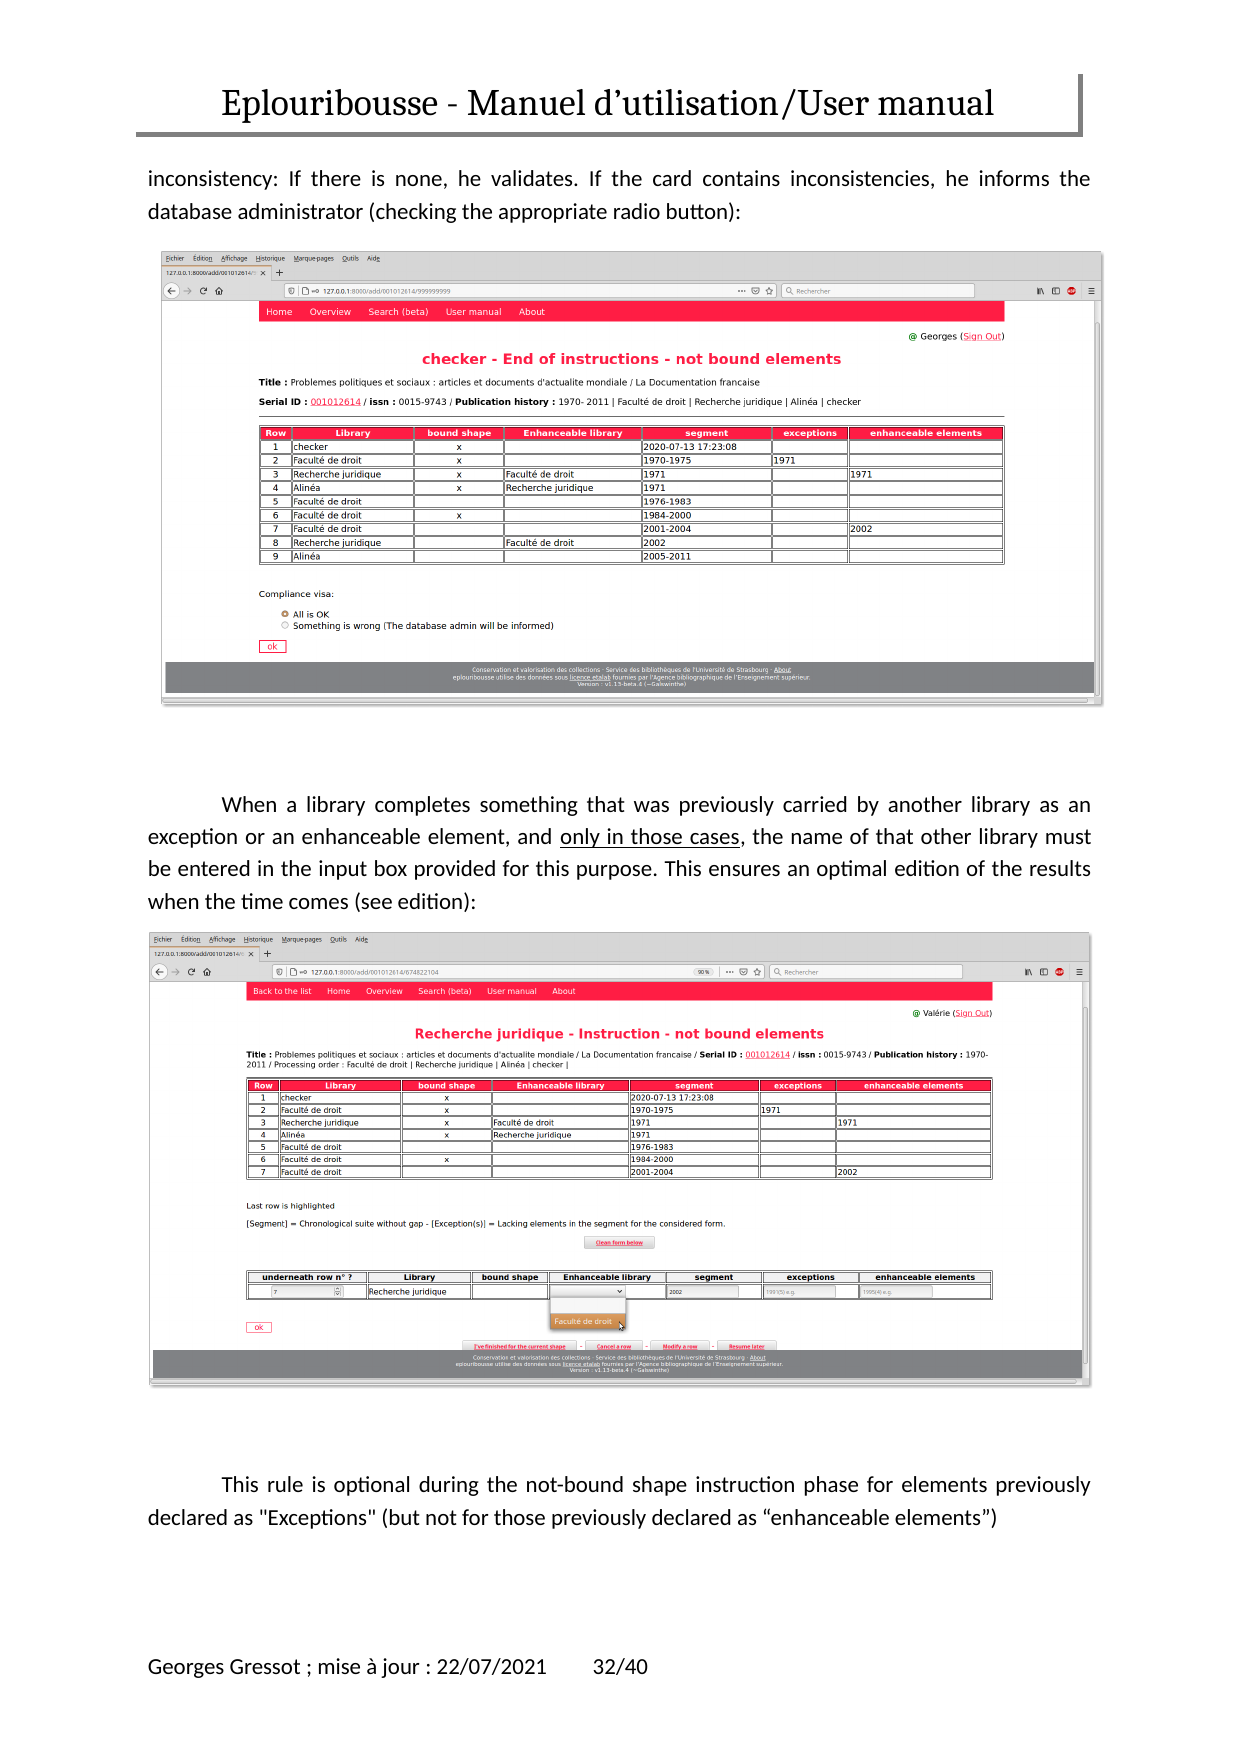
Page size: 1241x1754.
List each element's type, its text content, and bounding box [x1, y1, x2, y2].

text This rule is optional during the not-bound shape instruction phase for elements previously declared as "Exceptions" (but not for those previously declared as “enhanceable elements”) [148, 1471, 1093, 1531]
picture [147, 930, 1093, 1389]
picture [159, 249, 1105, 708]
text inconsistency: If there is none, he validates. If the card contains inconsistencies, he informs the database administrator (checking the appropriate radio button): [148, 164, 1093, 225]
text When a library completes something that was previously carried by another library as an exception or an enhanceable element, and only in those cases, the name of that other library must be entered in the input box provided for this purpose. This ensures an optimal edition of the results when the time comes (see edition): [148, 790, 1093, 915]
